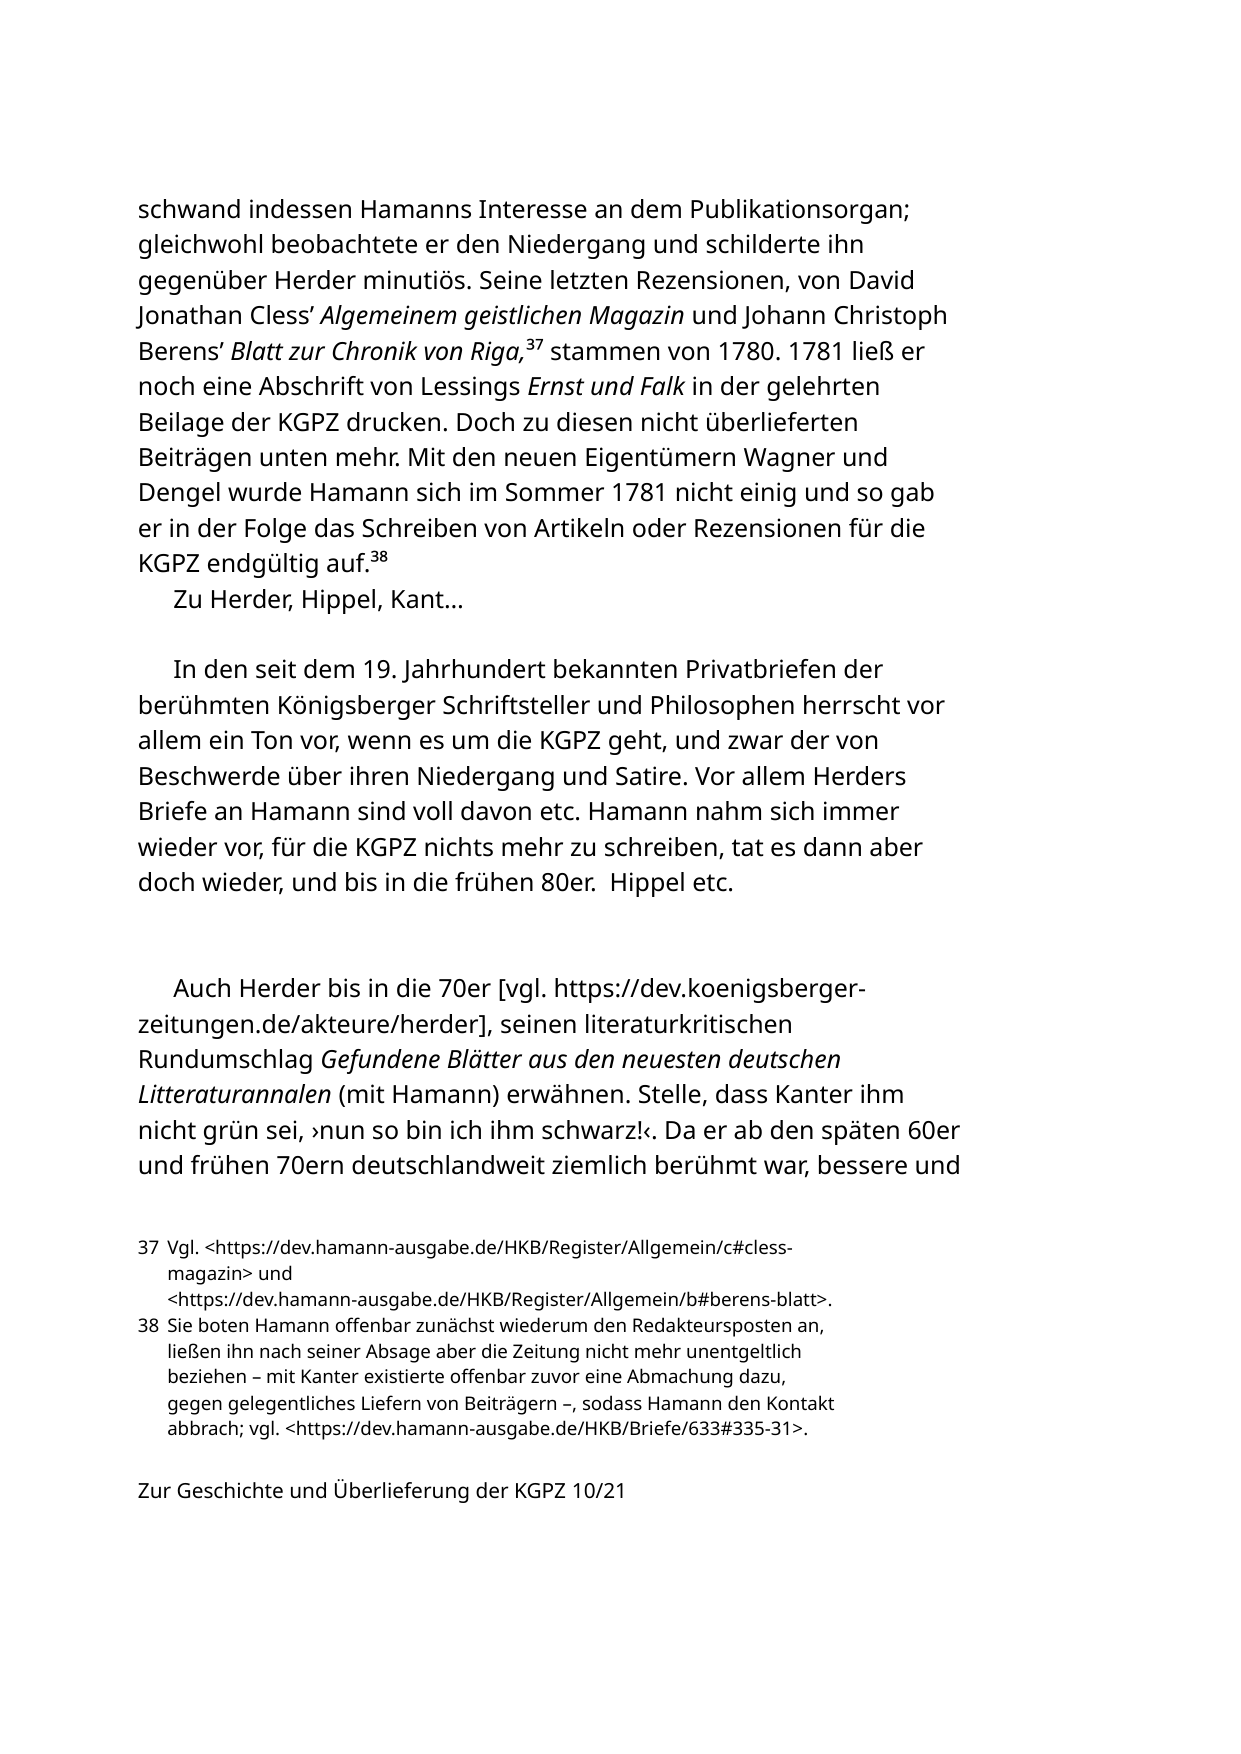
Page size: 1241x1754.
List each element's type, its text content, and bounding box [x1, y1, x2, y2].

text schwand indessen Hamanns Interesse an dem Publikationsorgan; gleichwohl beobachtete er den Niedergang und schilderte ihn gegenüber Herder minutiös. Seine letzten Rezensionen, von David Jonathan Cless’ Algemeinem geistlichen Magazin und Johann Christoph Berens’ Blatt zur Chronik von Riga, stammen von 1780. 1781 ließ er noch eine Abschrift von Lessings Ernst und Falk in der gelehrten Beilage der KGPZ drucken. Doch zu diesen nicht überlieferten Beiträgen unten mehr. Mit den neuen Eigentümern Wagner und Dengel wurde Hamann sich im Sommer 1781 nicht einig und so gab er in der Folge das Schreiben von Artikeln oder Rezensionen für die KGPZ endgültig auf. [138, 190, 964, 580]
text Vgl. <https://dev.hamann-ausgabe.de/HKB/Register/Allgemein/c#cless-magazin> und <https://dev.hamann-ausgabe.de/HKB/Register/Allgemein/b#berens-blatt>. [138, 1233, 846, 1311]
text Sie boten Hamann offenbar zunächst wiederum den Redakteursposten an, ließen ihn nach seiner Absage aber die Zeitung nicht mehr unentgeltlich beziehen – mit Kanter existierte offenbar zuvor eine Abmachung dazu, gegen gelegentliches Liefern von Beiträgern –, sodass Hamann den Kontakt abbrach; vgl. <https://dev.hamann-ausgabe.de/HKB/Briefe/633#335-31>. [138, 1311, 846, 1441]
text In den seit dem 19. Jahrhundert bekannten Privatbriefen der berühmten Königsberger Schriftsteller und Philosophen herrscht vor allem ein Ton vor, wenn es um die KGPZ geht, und zwar der von Beschwerde über ihren Niedergang und Satire. Vor allem Herders Briefe an Hamann sind voll davon etc. Hamann nahm sich immer wieder vor, für die KGPZ nichts mehr zu schreiben, tat es dann aber doch wieder, und bis in die frühen 80er. Hippel etc. [138, 651, 964, 898]
text Auch Herder bis in die 70er [vgl. https://dev.koenigsberger-zeitungen.de/akteure/herder], seinen literaturkritischen Rundumschlag Gefundene Blätter aus den neuesten deutschen Litteraturannalen (mit Hamann) erwähnen. Stelle, dass Kanter ihm nicht grün sei, ›nun so bin ich ihm schwarz!‹. Da er ab den späten 60er und frühen 70ern deutschlandweit ziemlich berühmt war, bessere und [138, 969, 964, 1182]
text Zu Herder, Hippel, Kant… [138, 580, 964, 615]
